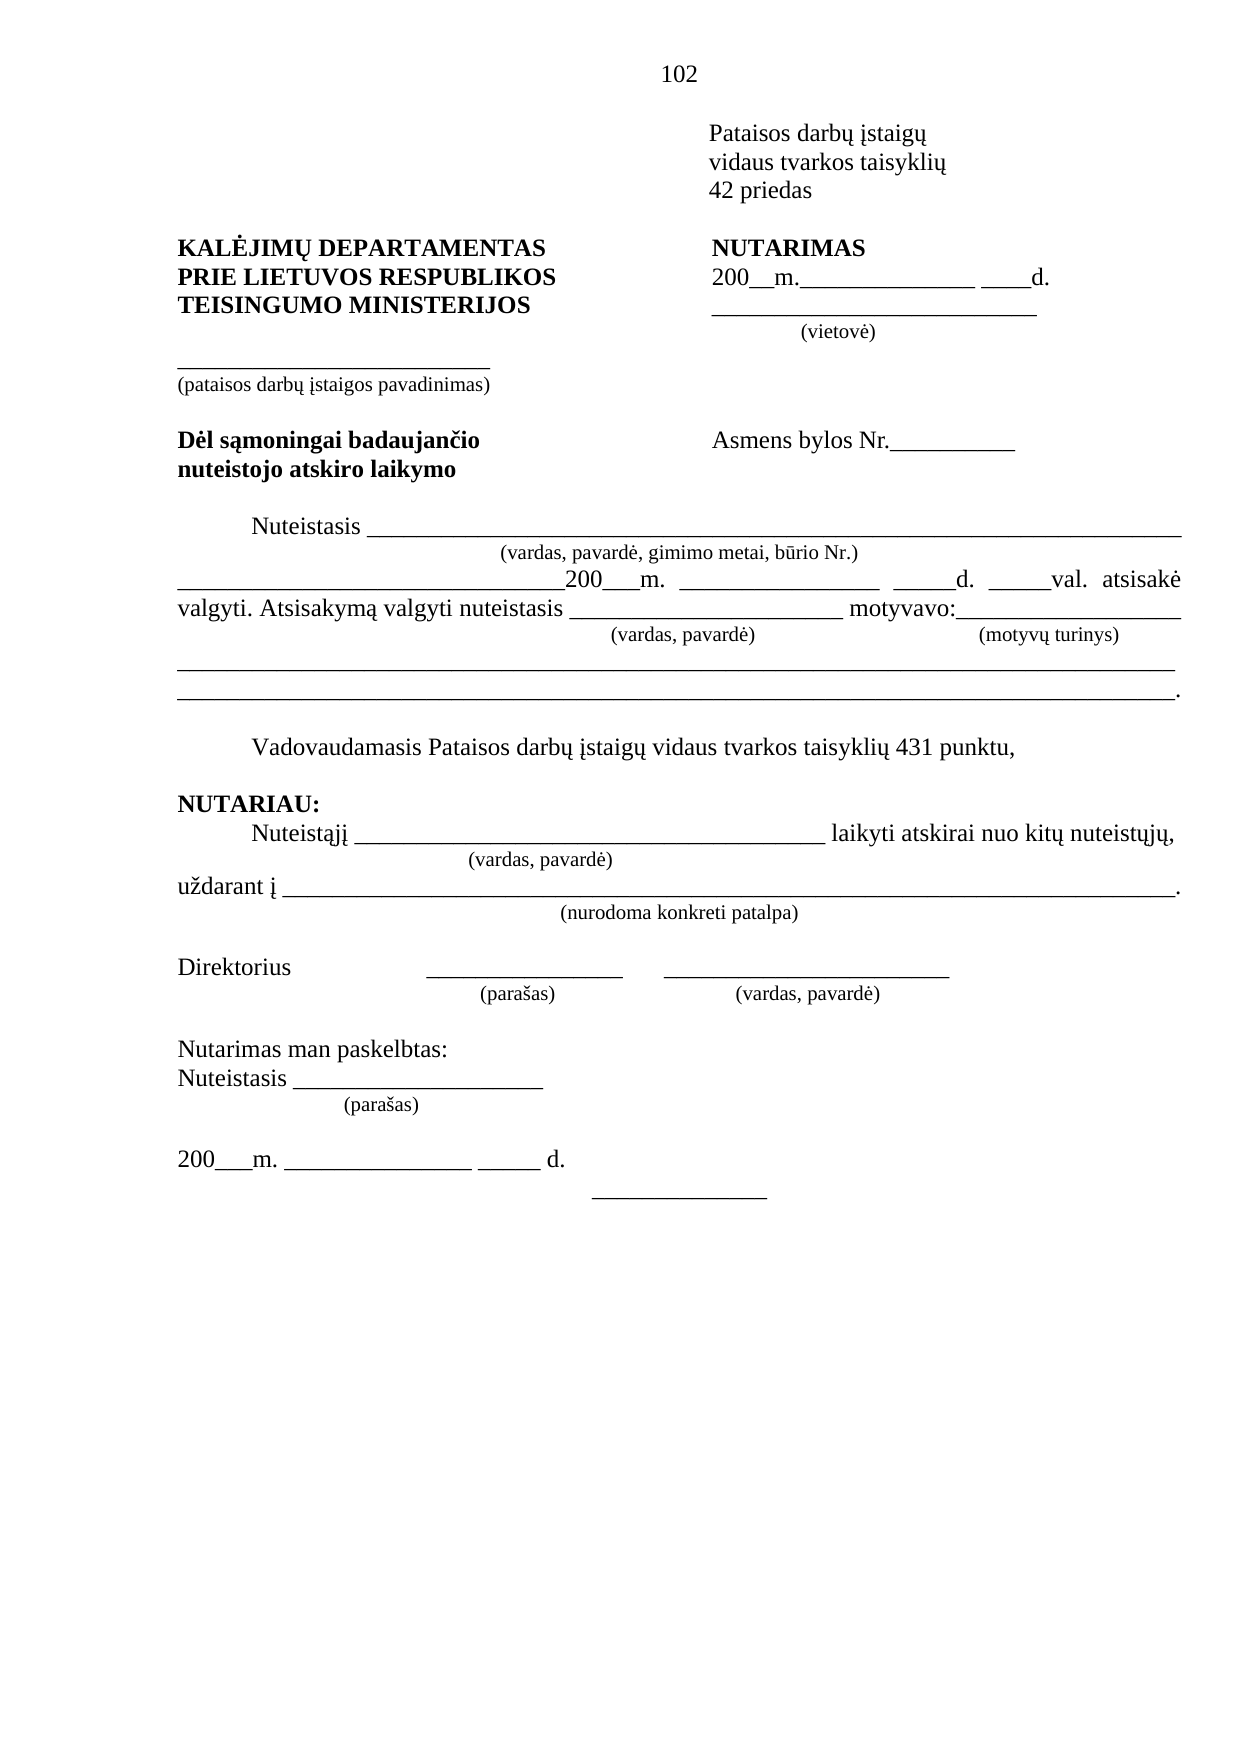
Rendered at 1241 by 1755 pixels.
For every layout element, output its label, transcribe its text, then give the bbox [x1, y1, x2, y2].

text (parašas) (vardas, pavardė) [177, 981, 1181, 1005]
text vidaus tvarkos taisyklių [177, 147, 1181, 176]
text 42 priedas [177, 176, 1181, 204]
text (vardas, pavardė, gimimo metai, būrio Nr.) [177, 540, 1181, 564]
text (vardas, pavardė) (motyvų turinys) [177, 622, 1181, 646]
text 200___m. _______________ _____ d. [177, 1144, 1181, 1173]
text TEISINGUMO MINISTERIJOS __________________________ [177, 291, 1181, 319]
text Nutarimas man paskelbtas: [177, 1034, 1181, 1063]
text Nuteistasis ____________________ [177, 1063, 1181, 1092]
text (pataisos darbų įstaigos pavadinimas) [177, 372, 1181, 396]
text (parašas) [177, 1092, 1181, 1116]
text (nurodoma konkreti patalpa) [177, 900, 1181, 924]
text (vardas, pavardė) [177, 847, 1181, 871]
text Dėl sąmoningai badaujančio Asmens bylos Nr.__________ [177, 425, 1181, 454]
text Pataisos darbų įstaigų [709, 118, 1181, 147]
text Nuteistasis [177, 511, 1181, 540]
text ______________ [177, 1173, 1181, 1202]
text . [177, 674, 1181, 703]
text uždarant į . [177, 871, 1181, 900]
text _______________________________200___m. ________________ _____d. _____val. atsisakė valgyti. Atsisakymą valgyti nuteistasis motyvavo:__________________ [177, 564, 1181, 622]
text _________________________ [177, 343, 1181, 372]
text NUTARIAU: [177, 789, 1181, 818]
text Direktorius [177, 952, 1181, 981]
text Vadovaudamasis Pataisos darbų įstaigų vidaus tvarkos taisyklių 431 punktu, [177, 732, 1181, 761]
text nuteistojo atskiro laikymo [177, 454, 1181, 482]
text PRIE LIETUVOS RESPUBLIKOS 200__m.______________ ____d. [177, 262, 1181, 291]
text (vietovė) [177, 319, 1181, 343]
text Nuteistąjį laikyti atskirai nuo kitų nuteistųjų, [177, 818, 1181, 847]
text KALĖJIMŲ DEPARTAMENTAS NUTARIMAS [177, 233, 1181, 262]
